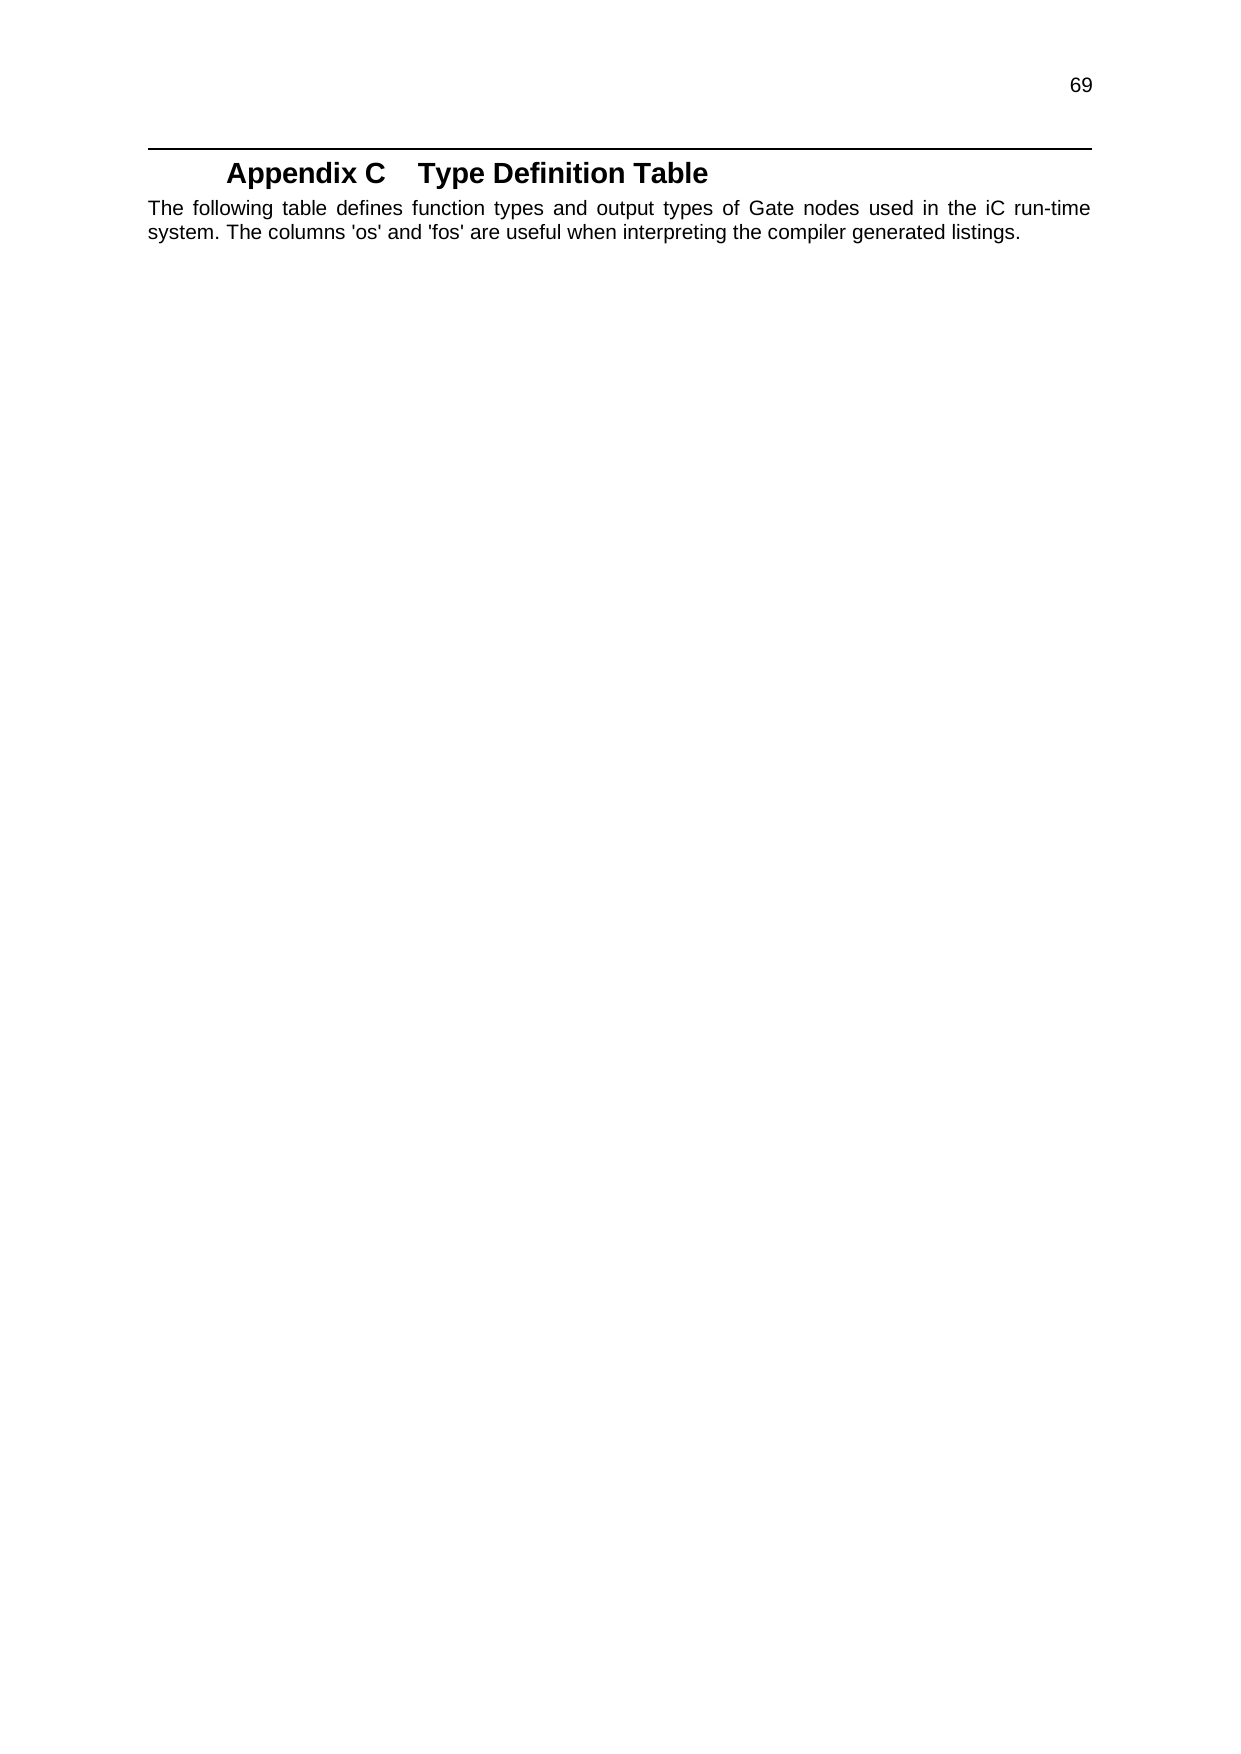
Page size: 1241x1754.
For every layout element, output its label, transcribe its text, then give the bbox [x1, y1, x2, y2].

subtitle Appendix C Type Definition Table [148, 150, 1092, 197]
text The following table defines function types and output types of Gate nodes used in the iC run-time system. The columns 'os' and 'fos' are useful when interpreting the compiler generated listings. [148, 197, 1092, 244]
